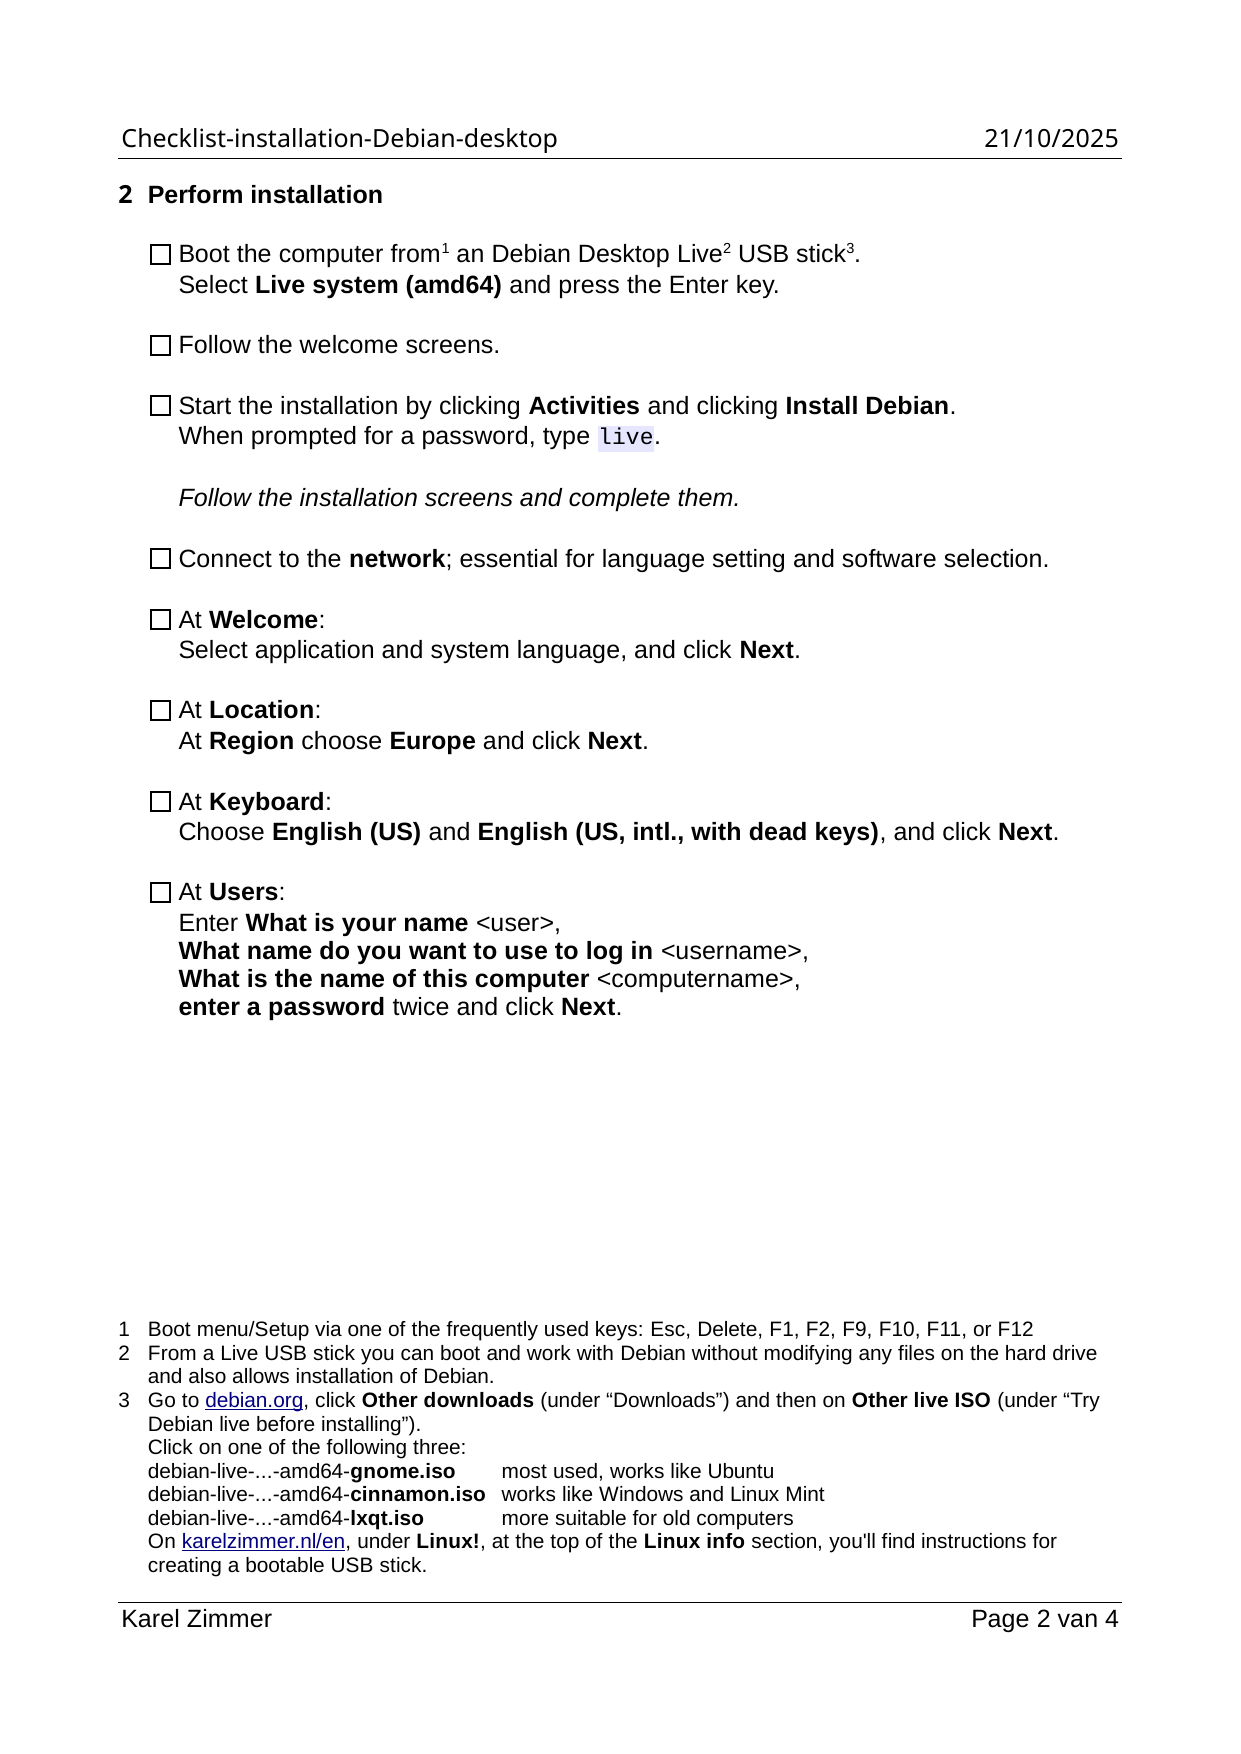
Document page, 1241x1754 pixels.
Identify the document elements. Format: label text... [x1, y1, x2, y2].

table_cell Connect to the network; essential for language setting and software selection. [177, 544, 1122, 574]
table_header [142, 239, 177, 269]
table_cell [177, 847, 1122, 877]
table_cell [118, 269, 142, 300]
table_cell [118, 514, 142, 544]
table_cell When prompted for a password, type live. [177, 421, 1122, 453]
table_cell [142, 877, 177, 907]
table_cell Follow the installation screens and complete them. [177, 483, 1122, 513]
table_cell [118, 635, 142, 665]
table_cell [142, 695, 177, 726]
table_cell [118, 391, 142, 421]
table_cell [177, 300, 1122, 330]
table_cell Select Live system (amd64) and press the Enter key. [177, 269, 1122, 300]
table_cell [142, 514, 177, 544]
table_cell [177, 756, 1122, 786]
table_cell [177, 514, 1122, 544]
table_cell Choose English (US) and English (US, intl., with dead keys), and click Next. [177, 817, 1122, 847]
table_cell [118, 877, 142, 907]
table_cell [142, 421, 177, 453]
table_cell At Welcome: [177, 604, 1122, 635]
table_cell [142, 908, 177, 1022]
table_cell [142, 665, 177, 695]
table_cell [118, 544, 142, 574]
table_cell [177, 453, 1122, 483]
table_cell Select application and system language, and click Next. [177, 635, 1122, 665]
table_cell [142, 786, 177, 817]
table_cell [118, 453, 142, 483]
table_cell At Users: [177, 877, 1122, 907]
table_cell [118, 726, 142, 756]
table_cell [118, 695, 142, 726]
table_cell [118, 847, 142, 877]
table_cell At Keyboard: [177, 786, 1122, 817]
table_cell [142, 330, 177, 360]
table_cell Start the installation by clicking Activities and clicking Install Debian. [177, 391, 1122, 421]
table_cell [118, 665, 142, 695]
list Perform installation [118, 177, 1122, 211]
table_cell [118, 817, 142, 847]
table_cell [118, 574, 142, 604]
table_header Boot the computer from an Debian Desktop Live USB stick. [177, 239, 1122, 269]
table_cell [118, 330, 142, 360]
table_cell [142, 817, 177, 847]
table_cell At Region choose Europe and click Next. [177, 726, 1122, 756]
table_cell [142, 391, 177, 421]
table_cell [142, 360, 177, 391]
table_cell Enter What is your name <user>, What name do you want to use to log in <username>, What is the name of this computer <computername>, enter a password twice and click Next. [177, 908, 1122, 1022]
table_cell [118, 604, 142, 635]
table_cell [118, 483, 142, 513]
table_cell [142, 269, 177, 300]
table_cell [142, 847, 177, 877]
table_cell [142, 726, 177, 756]
table_cell [142, 483, 177, 513]
table_cell At Location: [177, 695, 1122, 726]
table_cell [142, 574, 177, 604]
table_cell [118, 786, 142, 817]
table_header [118, 239, 142, 269]
table_cell [118, 756, 142, 786]
table_cell [118, 421, 142, 453]
table_cell [142, 544, 177, 574]
table_cell [142, 756, 177, 786]
table_cell [142, 453, 177, 483]
table_cell [142, 635, 177, 665]
table_cell Follow the welcome screens. [177, 330, 1122, 360]
table_cell [118, 300, 142, 330]
table_cell [177, 574, 1122, 604]
table_cell [142, 604, 177, 635]
table_cell [142, 300, 177, 330]
table_cell [118, 360, 142, 391]
table_cell [177, 665, 1122, 695]
table_cell [118, 908, 142, 1022]
table_cell [177, 360, 1122, 391]
